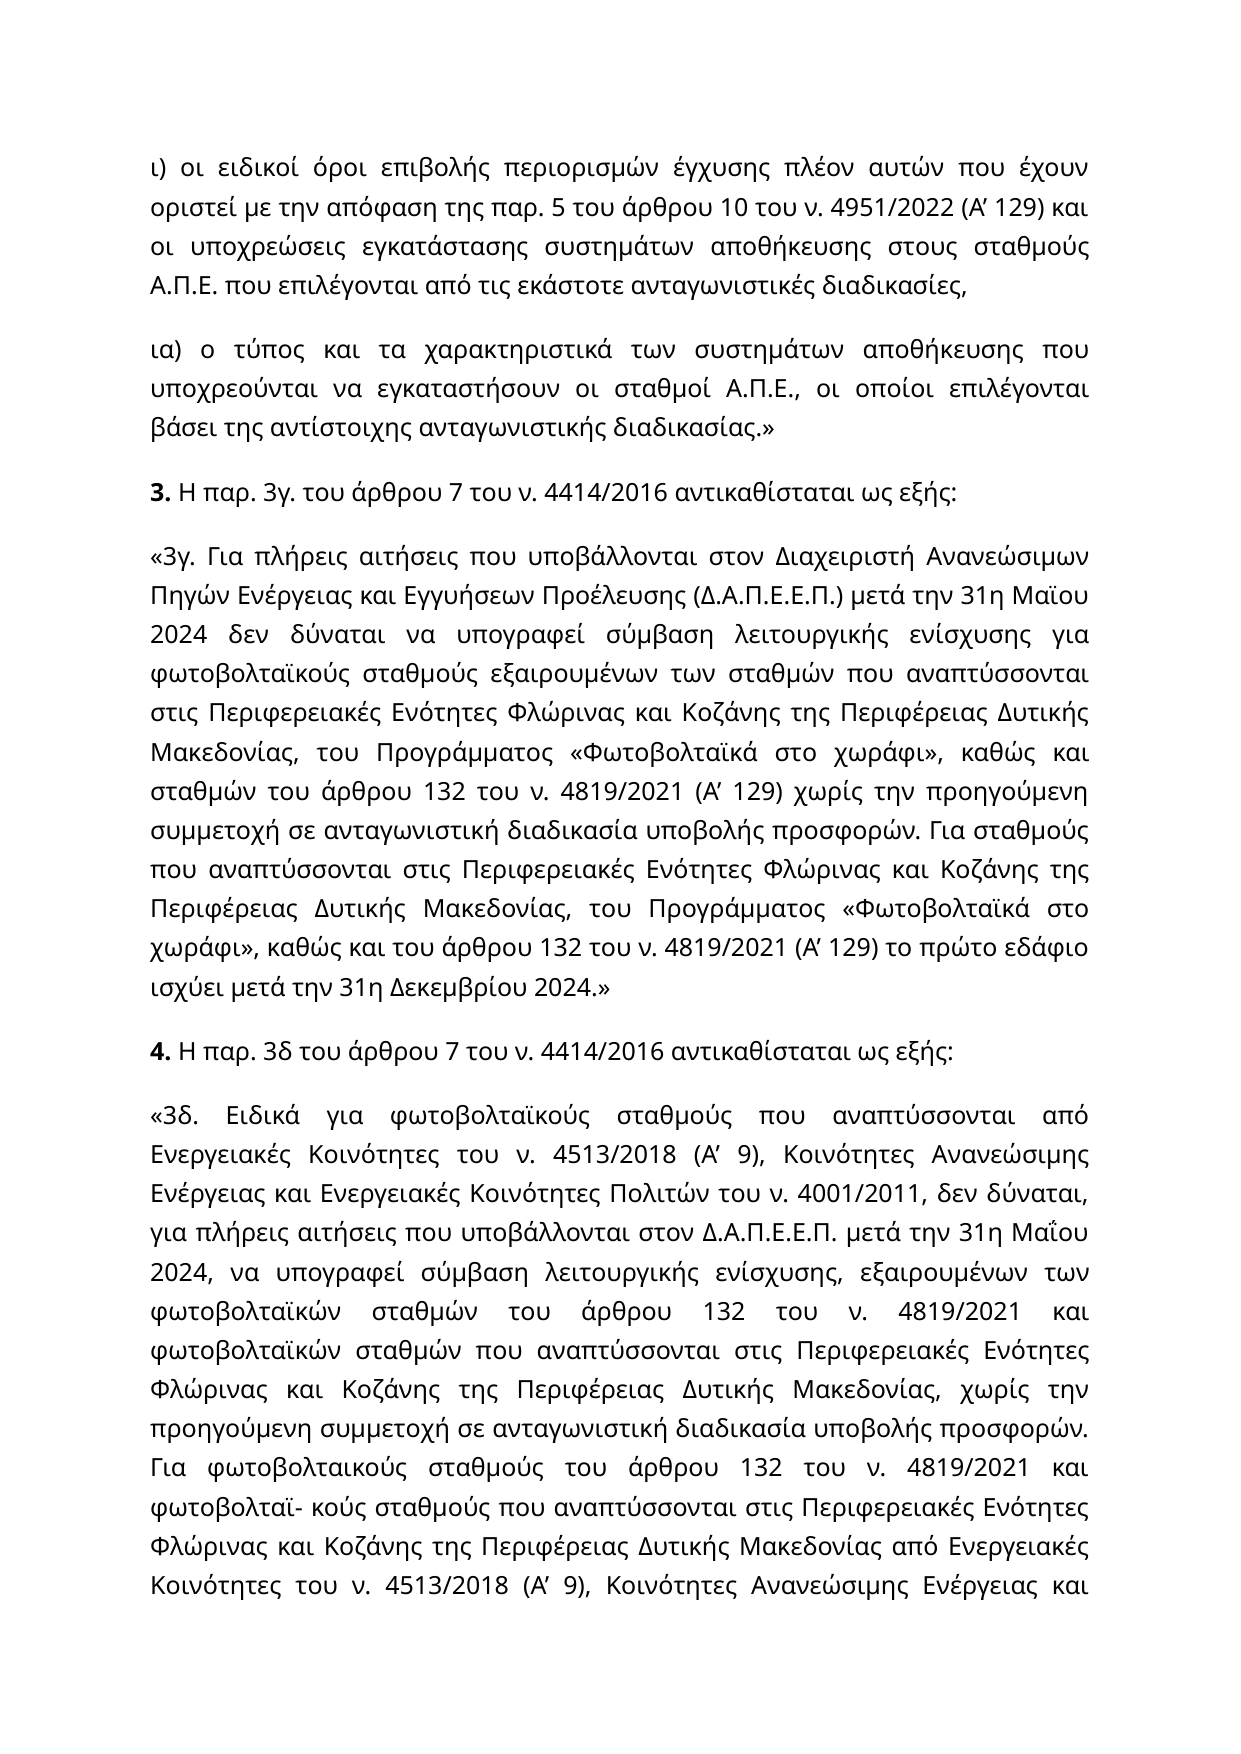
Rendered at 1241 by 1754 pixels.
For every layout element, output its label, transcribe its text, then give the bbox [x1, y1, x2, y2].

text «3δ. Ειδικά για φωτοβολταϊκούς σταθμούς που αναπτύσσονται από Ενεργειακές Κοινότητες του ν. 4513/2018 (Α’ 9), Κοινότητες Ανανεώσιμης Ενέργειας και Ενεργειακές Κοινότητες Πολιτών του ν. 4001/2011, δεν δύναται, για πλήρεις αιτήσεις που υποβάλλονται στον Δ.Α.Π.Ε.Ε.Π. μετά την 31η Μαΐου 2024, να υπογραφεί σύμβαση λειτουργικής ενίσχυσης, εξαιρουμένων των φωτοβολταϊκών σταθμών του άρθρου 132 του ν. 4819/2021 και φωτοβολταϊκών σταθμών που αναπτύσσονται στις Περιφερειακές Ενότητες Φλώρινας και Κοζάνης της Περιφέρειας Δυτικής Μακεδονίας, χωρίς την προηγούμενη συμμετοχή σε ανταγωνιστική διαδικασία υποβολής προσφορών. Για φωτοβολταικούς σταθμούς του άρθρου 132 του ν. 4819/2021 και φωτοβολταϊ- κούς σταθμούς που αναπτύσσονται στις Περιφερειακές Ενότητες Φλώρινας και Κοζάνης της Περιφέρειας Δυτικής Μακεδονίας από Ενεργειακές Κοινότητες του ν. 4513/2018 (Α’ 9), Κοινότητες Ανανεώσιμης Ενέργειας και [150, 1097, 1090, 1602]
text ι) οι ειδικοί όροι επιβολής περιορισμών έγχυσης πλέον αυτών που έχουν οριστεί με την απόφαση της παρ. 5 του άρθρου 10 του ν. 4951/2022 (Α’ 129) και οι υποχρεώσεις εγκατάστασης συστημάτων αποθήκευσης στους σταθμούς Α.Π.Ε. που επιλέγονται από τις εκάστοτε ανταγωνιστικές διαδικασίες, [150, 150, 1090, 302]
text 3. H παρ. 3γ. του άρθρου 7 του ν. 4414/2016 αντικαθίσταται ως εξής: [150, 474, 1090, 508]
text 4. Η παρ. 3δ του άρθρου 7 του ν. 4414/2016 αντικαθίσταται ως εξής: [150, 1033, 1090, 1067]
text «3γ. Για πλήρεις αιτήσεις που υποβάλλονται στον Διαχειριστή Ανανεώσιμων Πηγών Ενέργειας και Εγγυήσεων Προέλευσης (Δ.Α.Π.Ε.Ε.Π.) μετά την 31η Μαϊου 2024 δεν δύναται να υπογραφεί σύμβαση λειτουργικής ενίσχυσης για φωτοβολταϊκούς σταθμούς εξαιρουμένων των σταθμών που αναπτύσσονται στις Περιφερειακές Ενότητες Φλώρινας και Κοζάνης της Περιφέρειας Δυτικής Μακεδονίας, του Προγράμματος «Φωτοβολταϊκά στο χωράφι», καθώς και σταθμών του άρθρου 132 του ν. 4819/2021 (Α’ 129) χωρίς την προηγούμενη συμμετοχή σε ανταγωνιστική διαδικασία υποβολής προσφορών. Για σταθμούς που αναπτύσσονται στις Περιφερειακές Ενότητες Φλώρινας και Κοζάνης της Περιφέρειας Δυτικής Μακεδονίας, του Προγράμματος «Φωτοβολταϊκά στο χωράφι», καθώς και του άρθρου 132 του ν. 4819/2021 (Α’ 129) το πρώτο εδάφιο ισχύει μετά την 31η Δεκεμβρίου 2024.» [150, 538, 1090, 1003]
text ια) ο τύπος και τα χαρακτηριστικά των συστημάτων αποθήκευσης που υποχρεούνται να εγκαταστήσουν οι σταθμοί Α.Π.Ε., οι οποίοι επιλέγονται βάσει της αντίστοιχης ανταγωνιστικής διαδικασίας.» [150, 332, 1090, 444]
